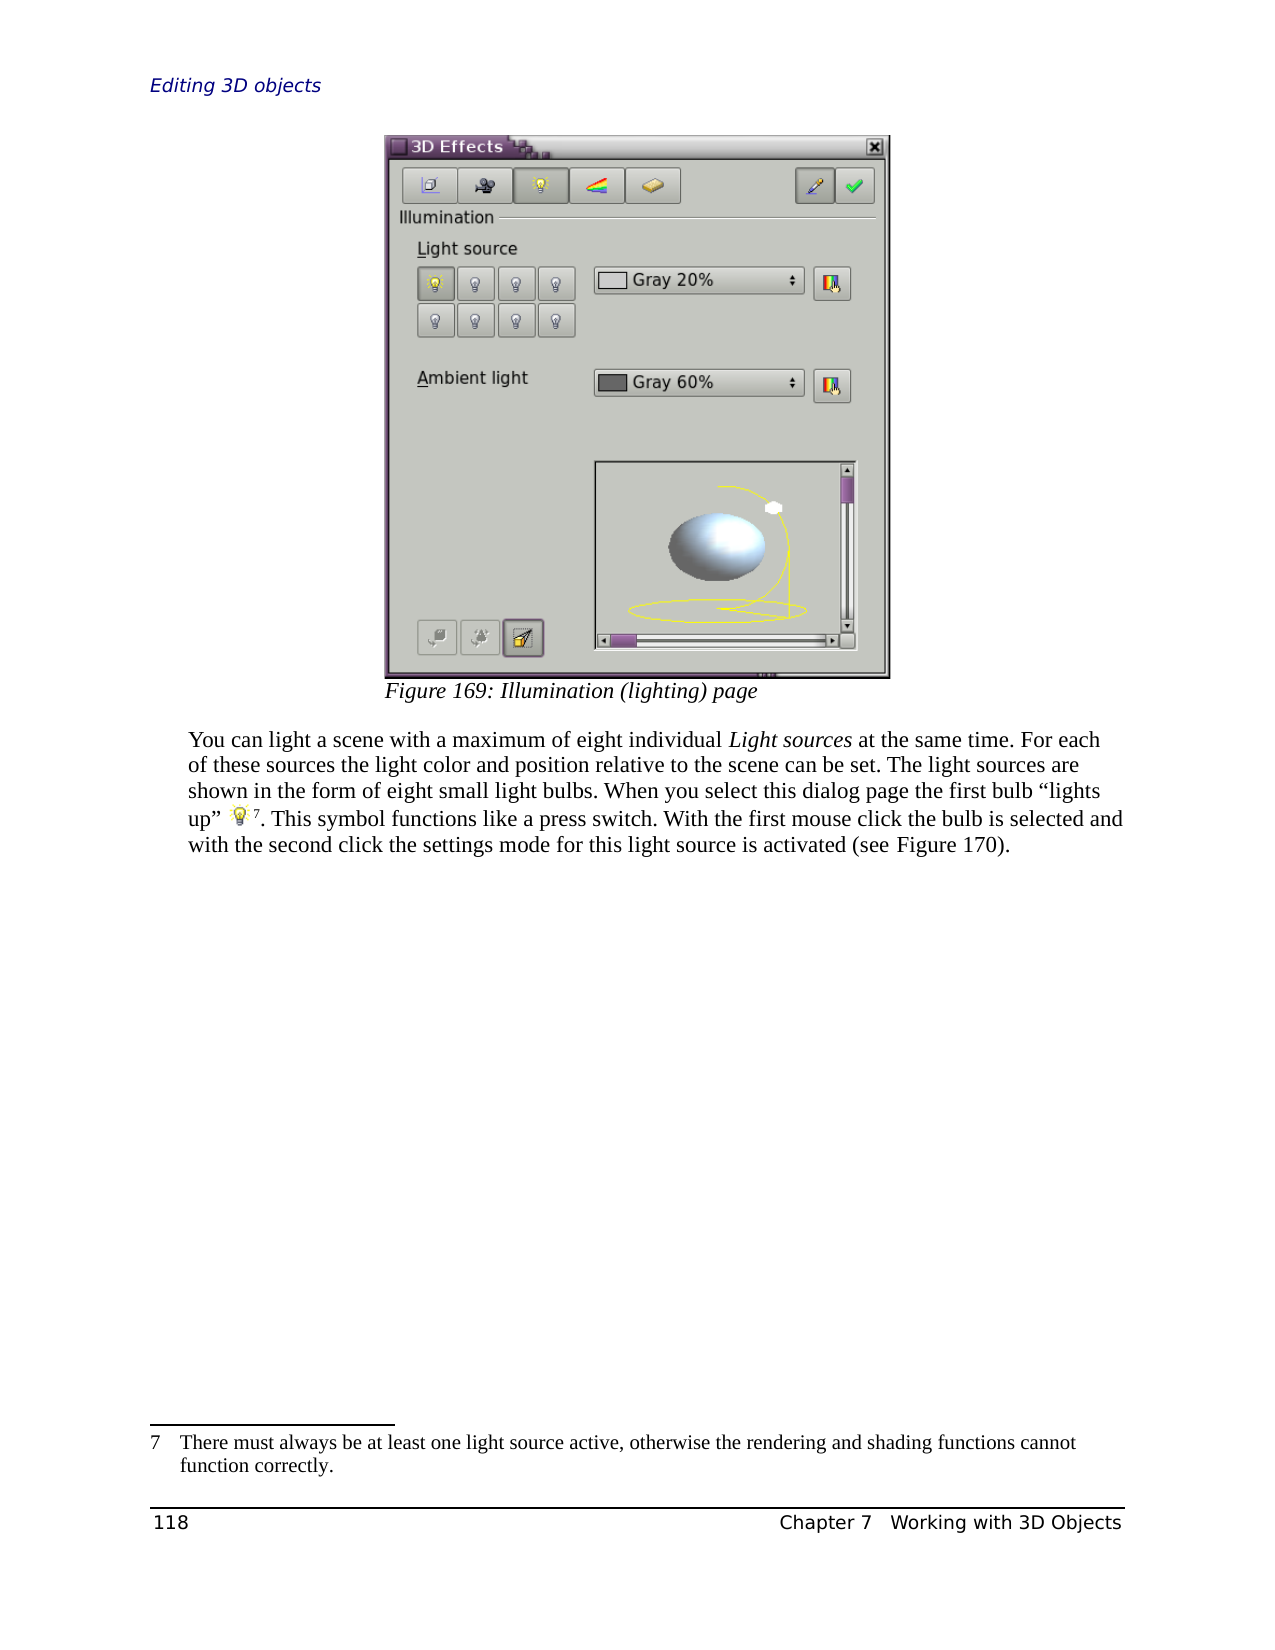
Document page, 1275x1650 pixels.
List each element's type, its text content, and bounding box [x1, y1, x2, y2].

text Figure 169: Illumination (lighting) page [384, 679, 890, 704]
picture [384, 135, 891, 679]
text There must always be at least one light source active, otherwise the rendering and shading functions cannot function correctly. [150, 1431, 1125, 1477]
text You can light a scene with a maximum of eight individual Light sources at the same time. For each of these sources the light color and position relative to the scene can be set. The light sources are shown in the form of eight small light bulbs. When you select this dialog page the first bulb “lights up” . This symbol functions like a press switch. With the first mouse click the bulb is selected and with the second click the settings mode for this light source is activated (see Figure 170). [188, 726, 1125, 857]
picture [226, 803, 253, 827]
